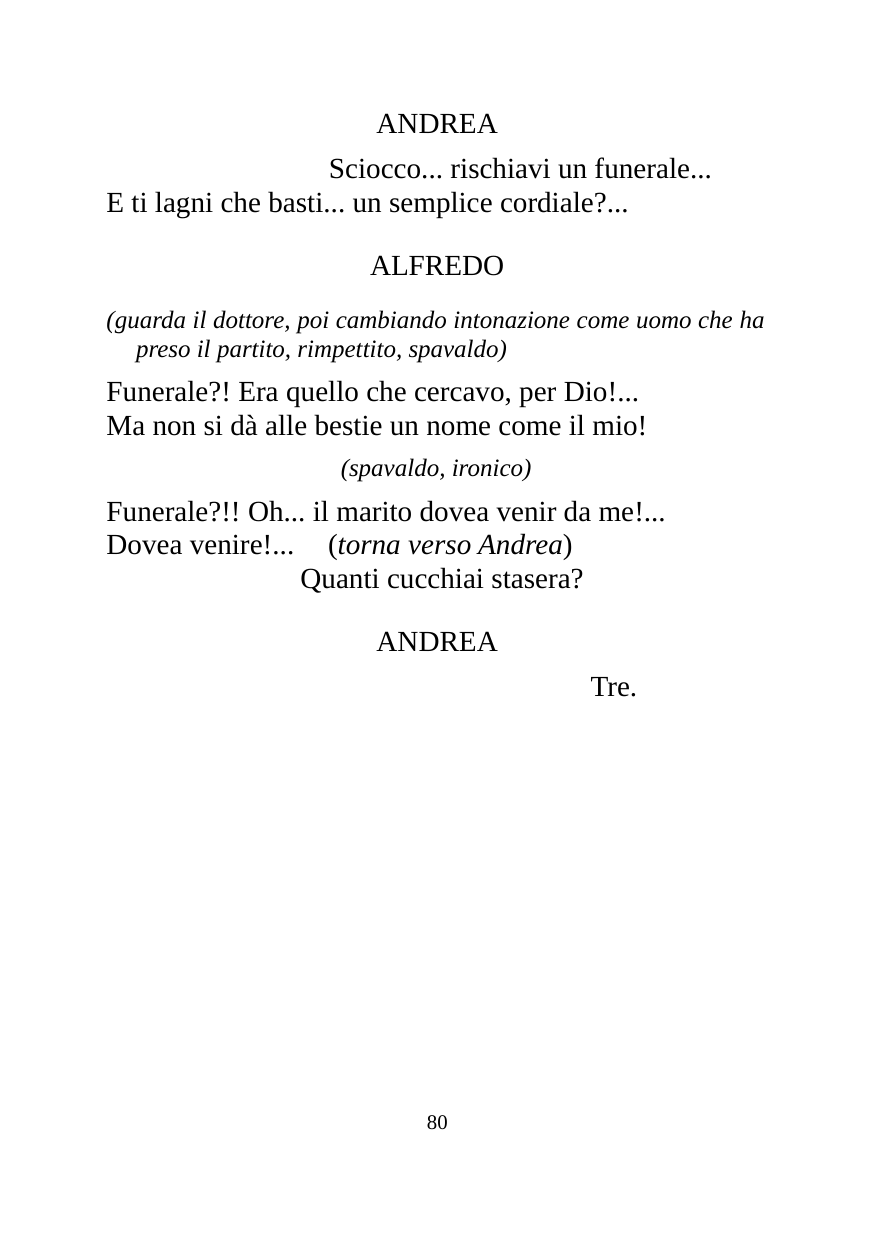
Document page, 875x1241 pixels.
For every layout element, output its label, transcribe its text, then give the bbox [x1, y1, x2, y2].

text Sciocco... rischiavi un funerale... [329, 152, 768, 185]
text E ti lagni che basti... un semplice cordiale?... [106, 185, 768, 219]
text Quanti cucchiai stasera? [300, 561, 768, 594]
text ANDREA [106, 624, 768, 657]
text Ma non si dà alle bestie un nome come il mio! [106, 408, 768, 442]
text Funerale?! Era quello che cercavo, per Dio!... [106, 374, 768, 408]
text (spavaldo, ironico) [106, 453, 768, 482]
text Funerale?!! Oh... il marito dovea venir da me!... [106, 494, 768, 527]
text Dovea venire!... (torna verso Andrea) [106, 527, 768, 561]
text Tre. [590, 669, 768, 703]
text ANDREA [106, 106, 768, 140]
text (guarda il dottore, poi cambiando intonazione come uomo che ha preso il partito, rimpettito, spavaldo) [106, 305, 768, 363]
text ALFREDO [106, 248, 768, 282]
